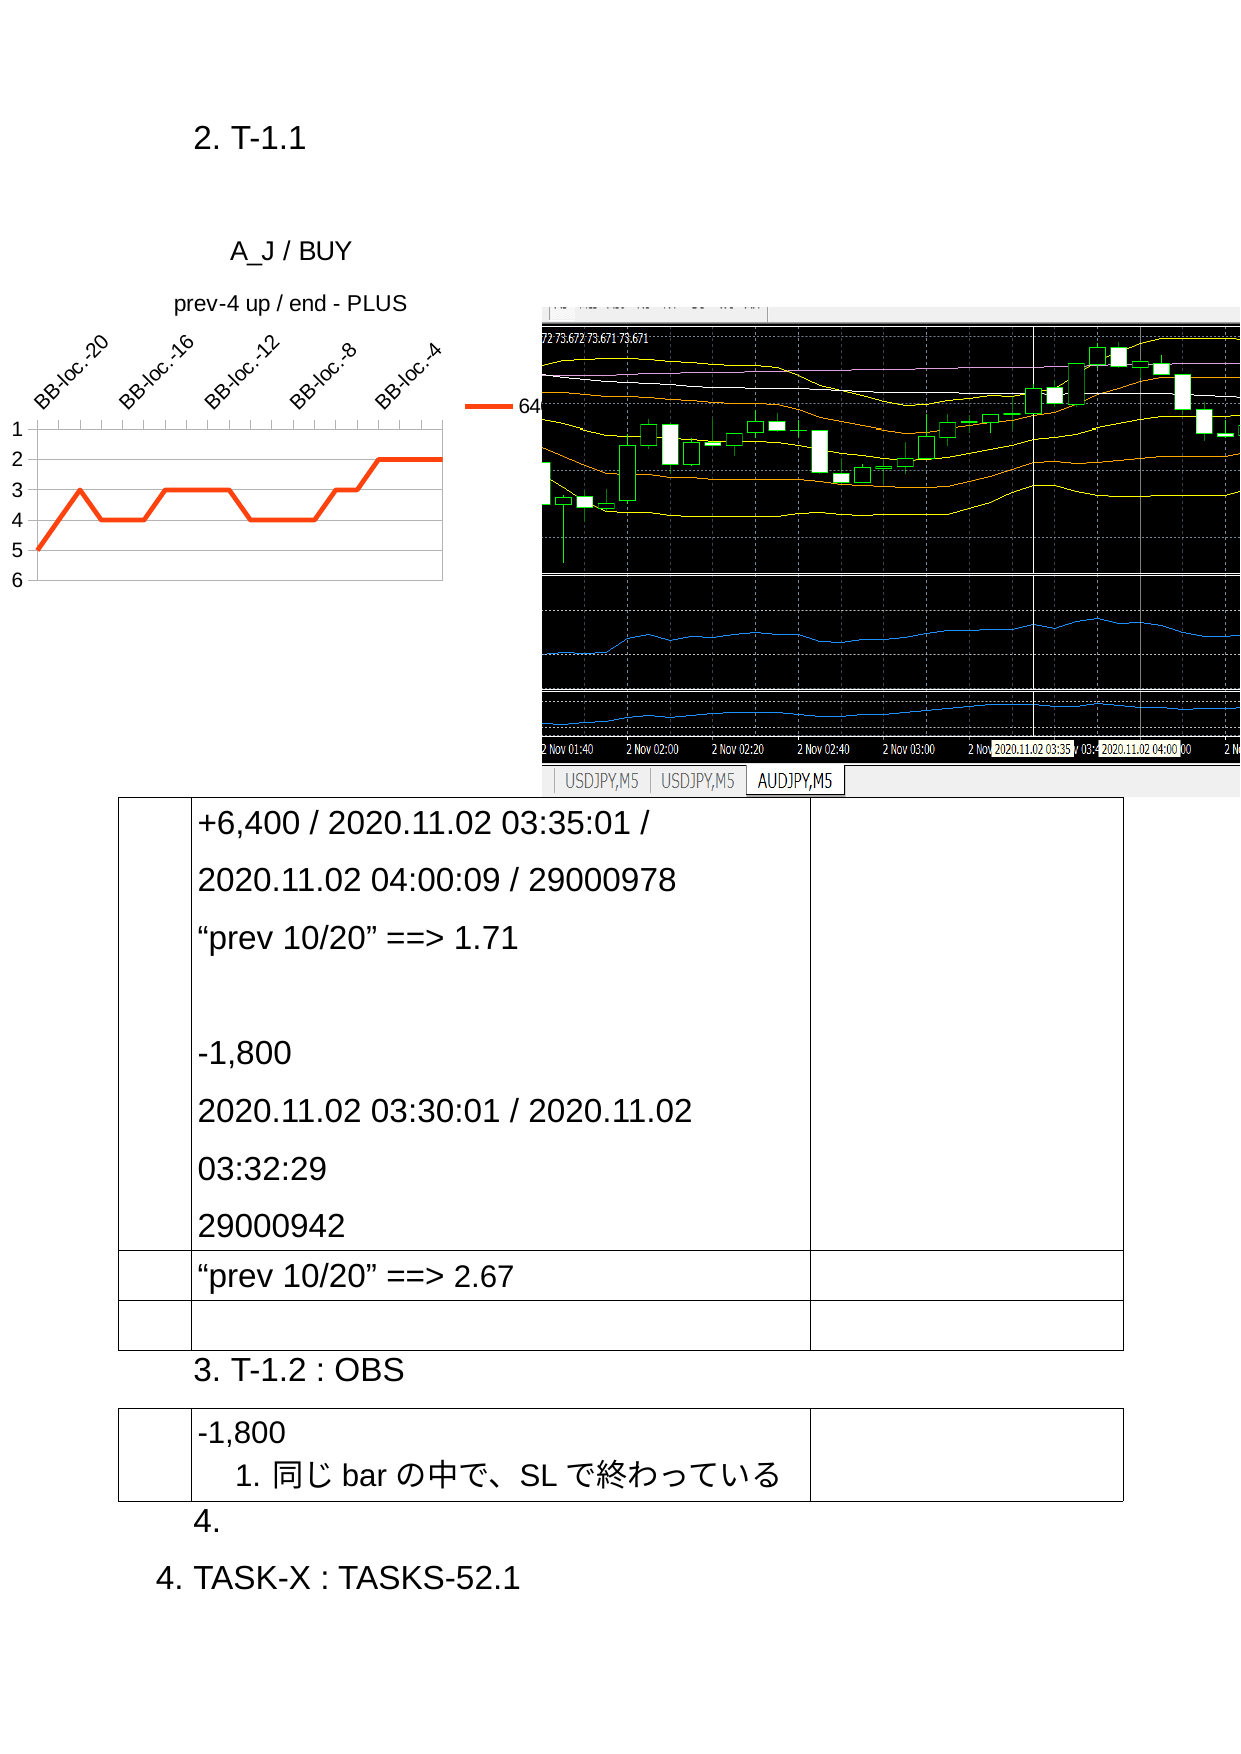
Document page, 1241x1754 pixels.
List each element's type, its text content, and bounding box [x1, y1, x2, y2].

table_header [119, 1409, 191, 1501]
list TASK-X : TASKS-52.1 [156, 1558, 1122, 1597]
list T-1.1 [193, 118, 1122, 157]
table_cell [119, 1251, 191, 1300]
picture [542, 307, 1240, 797]
table_cell [119, 1301, 191, 1350]
table_header [119, 798, 191, 1250]
table_cell [811, 1251, 1123, 1300]
table_header [811, 1409, 1123, 1501]
table_cell [811, 1301, 1123, 1350]
table_cell [192, 1301, 810, 1350]
table_cell “prev 10/20” ==> 2.67 [192, 1251, 810, 1300]
list T-1.2 : OBS [193, 1351, 1122, 1389]
table_header +6,400 / 2020.11.02 03:35:01 / 2020.11.02 04:00:09 / 29000978 “prev 10/20” ==> 1.71 -1,800 2020.11.02 03:30:01 / 2020.11.02 03:32:29 29000942 [192, 798, 810, 1250]
table_header [811, 798, 1123, 1250]
table_header -1,800 同じ bar の中で、SL で終わっている [192, 1409, 810, 1501]
